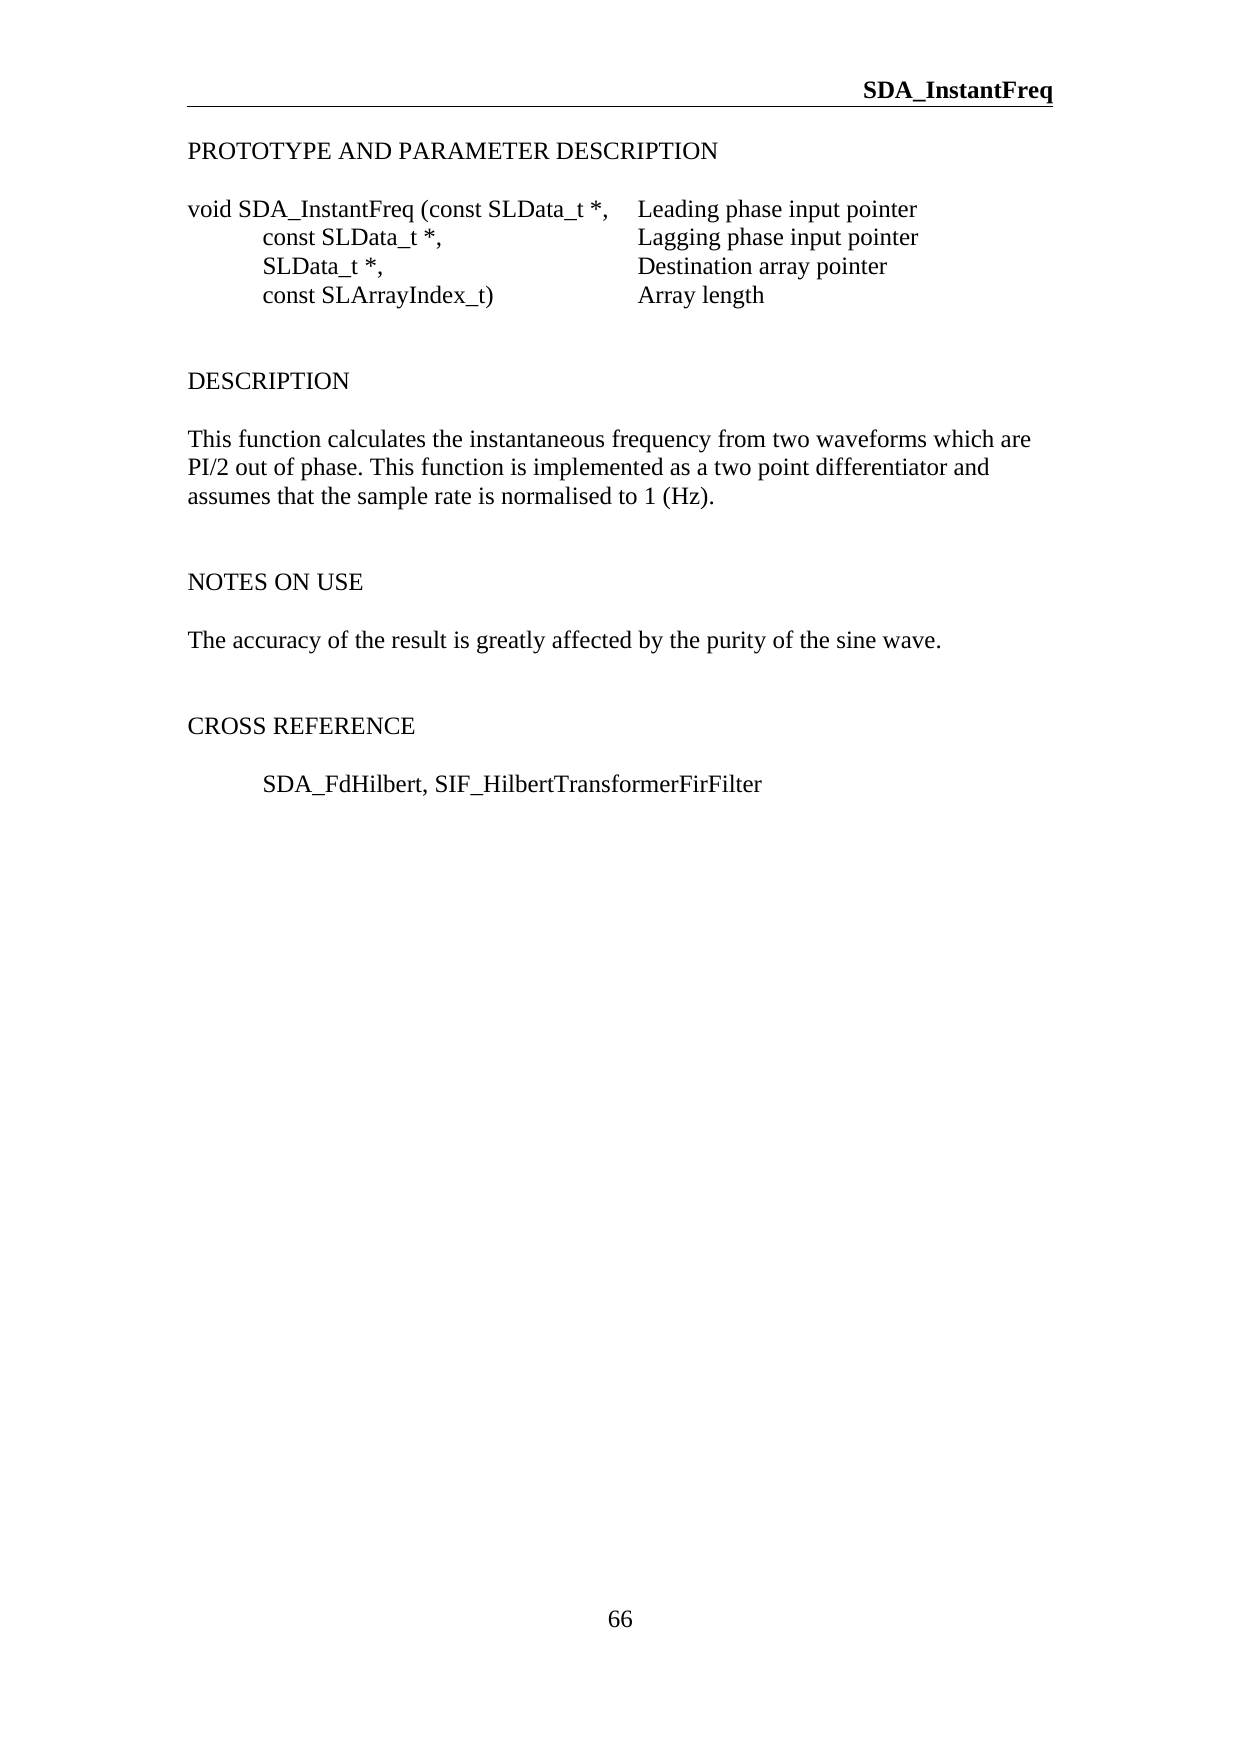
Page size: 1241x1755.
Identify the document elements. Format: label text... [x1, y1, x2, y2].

subtitle SDA_InstantFreq [187, 75, 1053, 106]
text NOTES ON USE [187, 567, 1053, 596]
text CROSS REFERENCE [187, 711, 1053, 740]
text This function calculates the instantaneous frequency from two waveforms which are PI/2 out of phase. This function is implemented as a two point differentiator and assumes that the sample rate is normalised to 1 (Hz). [187, 424, 1053, 510]
text SLData_t *, Destination array pointer [187, 251, 1053, 280]
text DESCRIPTION [187, 366, 1053, 395]
text PROTOTYPE AND PARAMETER DESCRIPTION [187, 136, 1053, 165]
text The accuracy of the result is greatly affected by the purity of the sine wave. [187, 625, 1053, 654]
text void SDA_InstantFreq (const SLData_t *, Leading phase input pointer [187, 194, 1053, 222]
text const SLArrayIndex_t) Array length [187, 280, 1053, 309]
text SDA_FdHilbert, SIF_HilbertTransformerFirFilter [187, 769, 1053, 797]
text const SLData_t *, Lagging phase input pointer [187, 222, 1053, 251]
